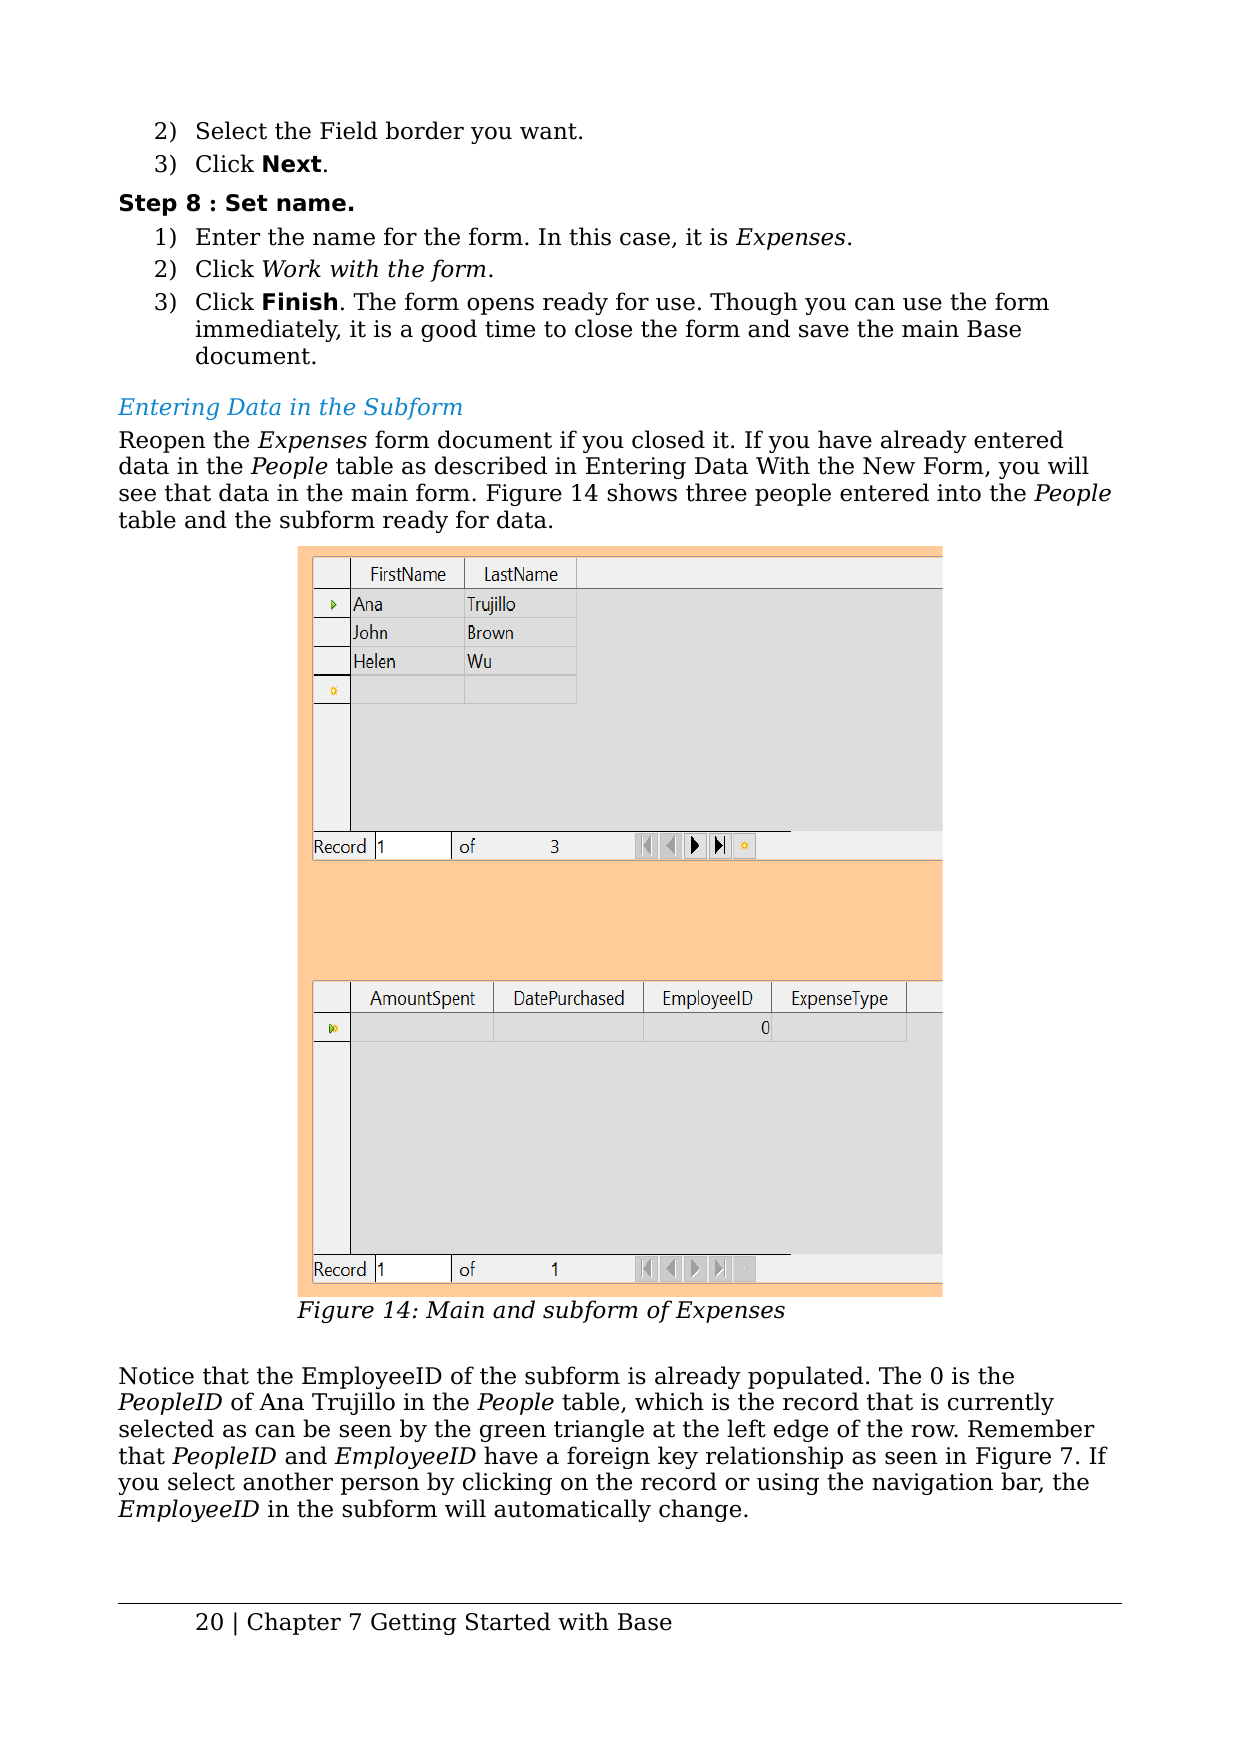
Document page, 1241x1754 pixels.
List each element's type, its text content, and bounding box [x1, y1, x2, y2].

text Notice that the EmployeeID of the subform is already populated. The 0 is the PeopleID of Ana Trujillo in the People table, which is the record that is currently selected as can be seen by the green triangle at the left edge of the row. Remember that PeopleID and EmployeeID have a foreign key relationship as seen in Figure 7. If you select another person by clicking on the record or using the navigation bar, the EmployeeID in the subform will automatically change. [118, 1363, 1122, 1523]
text Figure 14: Main and subform of Expenses [297, 1297, 943, 1324]
list Step 8 : Set name. [118, 190, 1122, 217]
list Select the Field border you want. [177, 118, 1122, 145]
list Click Next. [177, 151, 1122, 178]
list Enter the name for the form. In this case, it is Expenses. [177, 224, 1122, 250]
list Click Finish. The form opens ready for use. Though you can use the form immediately, it is a good time to close the form and save the main Base document. [177, 289, 1122, 369]
text Reopen the Expenses form document if you closed it. If you have already entered data in the People table as described in Entering Data With the New Form, you will see that data in the main form. Figure 14 shows three people entered into the People table and the subform ready for data. [118, 427, 1122, 533]
picture [297, 546, 943, 1297]
list Click Work with the form. [177, 257, 1122, 283]
subtitle Entering Data in the Subform [118, 394, 1122, 420]
